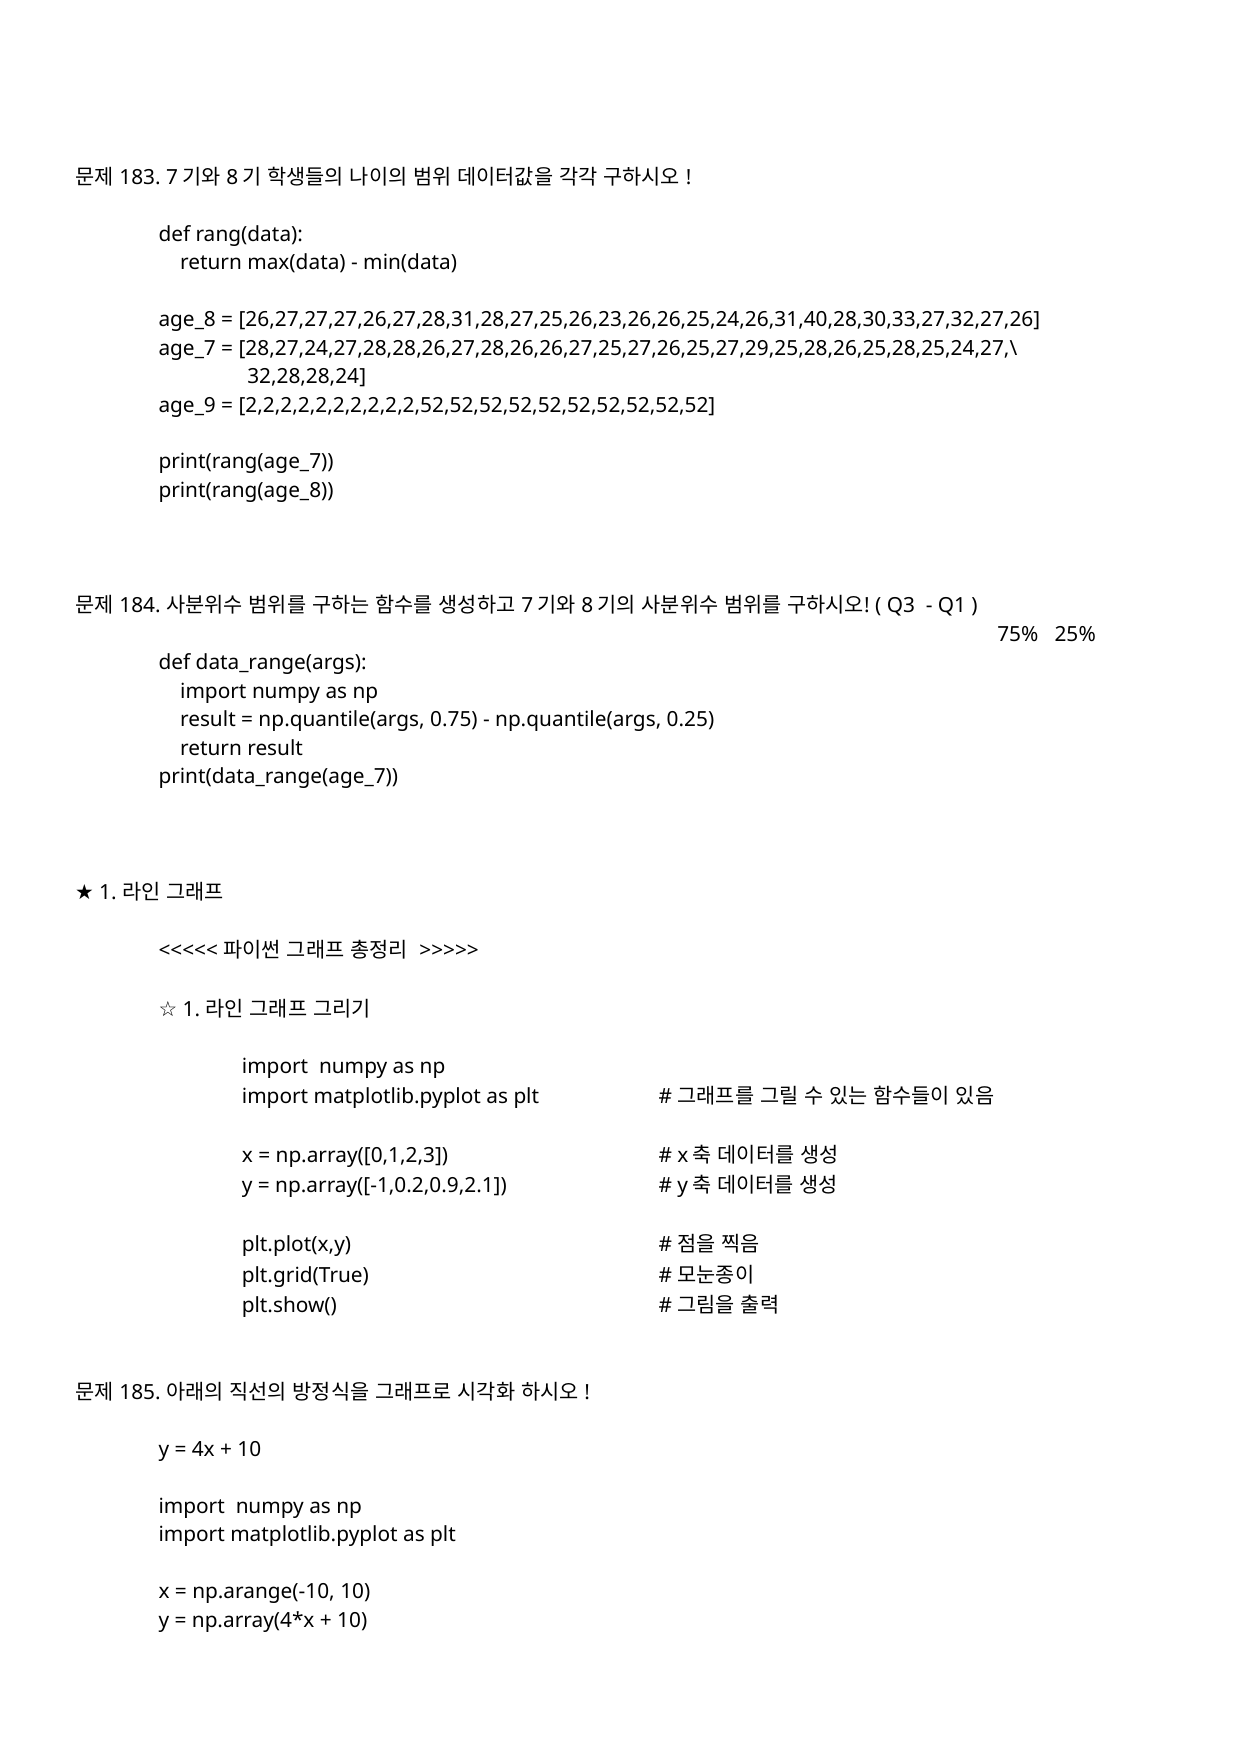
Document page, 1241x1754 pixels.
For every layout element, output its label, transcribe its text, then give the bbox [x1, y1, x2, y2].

text age_8 = [26,27,27,27,26,27,28,31,28,27,25,26,23,26,26,25,24,26,31,40,28,30,33,27,32,27,26] [75, 304, 1165, 333]
text 문제 184. 사분위수 범위를 구하는 함수를 생성하고 7기와 8기의 사분위수 범위를 구하시오! ( Q3 - Q1 ) [75, 589, 1165, 619]
text plt.show() # 그림을 출력 [75, 1288, 1165, 1318]
text def data_range(args): [75, 647, 1165, 676]
text x = np.array([0,1,2,3]) # x축 데이터를 생성 [75, 1138, 1165, 1169]
text y = 4x + 10 [75, 1434, 1165, 1462]
text result = np.quantile(args, 0.75) - np.quantile(args, 0.25) [75, 704, 1165, 733]
text age_7 = [28,27,24,27,28,28,26,27,28,26,26,27,25,27,26,25,27,29,25,28,26,25,28,25,24,27,\ [75, 333, 1165, 361]
text 75% 25% [75, 619, 1165, 647]
text plt.grid(True) # 모눈종이 [75, 1258, 1165, 1288]
text 32,28,28,24] [158, 361, 1165, 390]
text ★ 1. 라인 그래프 [75, 875, 1165, 905]
text import matplotlib.pyplot as plt [75, 1519, 1165, 1548]
text return max(data) - min(data) [75, 247, 1165, 276]
text <<<<< 파이썬 그래프 총정리 >>>>> [75, 934, 1165, 964]
text print(rang(age_8)) [75, 475, 1165, 503]
text 문제 185. 아래의 직선의 방정식을 그래프로 시각화 하시오 ! [75, 1375, 1165, 1406]
text print(data_range(age_7)) [75, 761, 1165, 790]
text ☆ 1. 라인 그래프 그리기 [75, 992, 1165, 1023]
text y = np.array([-1,0.2,0.9,2.1]) # y축 데이터를 생성 [75, 1169, 1165, 1199]
text print(rang(age_7)) [75, 447, 1165, 475]
text 문제 183. 7기와 8기 학생들의 나이의 범위 데이터값을 각각 구하시오 ! [75, 160, 1165, 191]
text y = np.array(4*x + 10) [75, 1605, 1165, 1633]
text import numpy as np [75, 1051, 1165, 1080]
text age_9 = [2,2,2,2,2,2,2,2,2,2,52,52,52,52,52,52,52,52,52,52] [75, 390, 1165, 418]
text import numpy as np [75, 1491, 1165, 1519]
text def rang(data): [75, 219, 1165, 247]
text import matplotlib.pyplot as plt # 그래프를 그릴 수 있는 함수들이 있음 [75, 1080, 1165, 1110]
text return result [75, 733, 1165, 761]
text import numpy as np [75, 676, 1165, 704]
text plt.plot(x,y) # 점을 찍음 [75, 1227, 1165, 1258]
text x = np.arange(-10, 10) [75, 1576, 1165, 1605]
